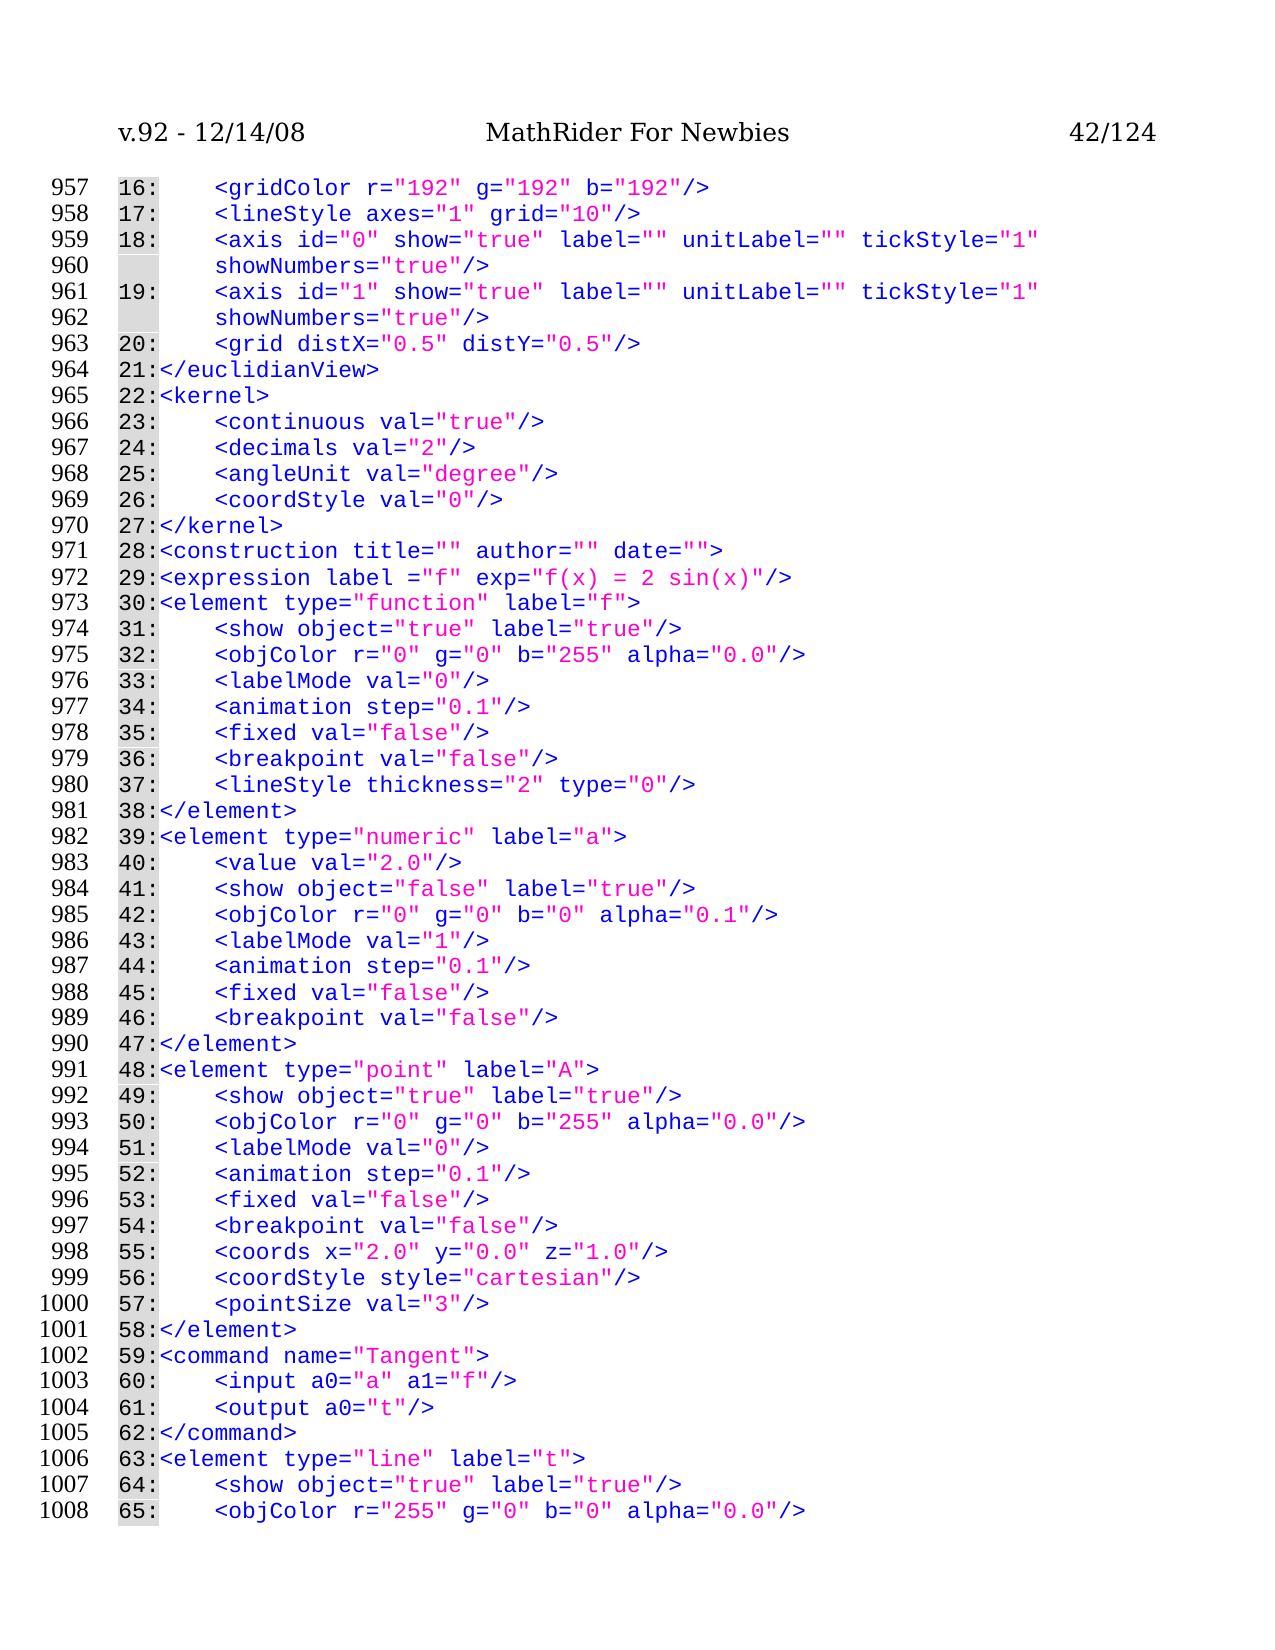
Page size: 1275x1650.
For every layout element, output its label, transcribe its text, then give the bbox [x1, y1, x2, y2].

text 17: <lineStyle axes="1" grid="10"/> [118, 203, 1157, 229]
text 25: <angleUnit val="degree"/> [118, 462, 1157, 488]
text showNumbers="true"/> [118, 306, 1157, 332]
text 62:</command> [118, 1422, 1157, 1448]
text 27:</kernel> [118, 514, 1157, 540]
text 30:<element type="function" label="f"> [118, 592, 1157, 618]
text 64: <show object="true" label="true"/> [118, 1474, 1157, 1499]
text 57: <pointSize val="3"/> [118, 1292, 1157, 1318]
text 52: <animation step="0.1"/> [118, 1162, 1157, 1188]
text 63:<element type="line" label="t"> [118, 1448, 1157, 1474]
text 35: <fixed val="false"/> [118, 721, 1157, 747]
text 50: <objColor r="0" g="0" b="255" alpha="0.0"/> [118, 1111, 1157, 1136]
text 59:<command name="Tangent"> [118, 1344, 1157, 1370]
text 32: <objColor r="0" g="0" b="255" alpha="0.0"/> [118, 644, 1157, 669]
text showNumbers="true"/> [118, 254, 1157, 281]
text 42: <objColor r="0" g="0" b="0" alpha="0.1"/> [118, 903, 1157, 929]
text 65: <objColor r="255" g="0" b="0" alpha="0.0"/> [118, 1499, 1157, 1526]
text 24: <decimals val="2"/> [118, 436, 1157, 462]
text 47:</element> [118, 1033, 1157, 1059]
text 45: <fixed val="false"/> [118, 981, 1157, 1007]
text 18: <axis id="0" show="true" label="" unitLabel="" tickStyle="1" [118, 229, 1157, 254]
text 31: <show object="true" label="true"/> [118, 618, 1157, 644]
text 51: <labelMode val="0"/> [118, 1136, 1157, 1162]
text 58:</element> [118, 1318, 1157, 1344]
text 33: <labelMode val="0"/> [118, 669, 1157, 696]
text 29:<expression label ="f" exp="f(x) = 2 sin(x)"/> [118, 566, 1157, 592]
text 39:<element type="numeric" label="a"> [118, 825, 1157, 851]
text 36: <breakpoint val="false"/> [118, 747, 1157, 773]
text 53: <fixed val="false"/> [118, 1188, 1157, 1214]
text 43: <labelMode val="1"/> [118, 929, 1157, 955]
text 34: <animation step="0.1"/> [118, 696, 1157, 721]
text 40: <value val="2.0"/> [118, 851, 1157, 877]
text 20: <grid distX="0.5" distY="0.5"/> [118, 332, 1157, 358]
text 16: <gridColor r="192" g="192" b="192"/> [118, 177, 1157, 203]
text 37: <lineStyle thickness="2" type="0"/> [118, 773, 1157, 799]
text 23: <continuous val="true"/> [118, 410, 1157, 436]
text 26: <coordStyle val="0"/> [118, 488, 1157, 514]
text 55: <coords x="2.0" y="0.0" z="1.0"/> [118, 1240, 1157, 1266]
text 54: <breakpoint val="false"/> [118, 1214, 1157, 1240]
text 22:<kernel> [118, 384, 1157, 410]
text 61: <output a0="t"/> [118, 1396, 1157, 1422]
text 60: <input a0="a" a1="f"/> [118, 1370, 1157, 1396]
text 19: <axis id="1" show="true" label="" unitLabel="" tickStyle="1" [118, 281, 1157, 306]
text 44: <animation step="0.1"/> [118, 955, 1157, 981]
text 49: <show object="true" label="true"/> [118, 1084, 1157, 1111]
text 56: <coordStyle style="cartesian"/> [118, 1266, 1157, 1292]
text 41: <show object="false" label="true"/> [118, 877, 1157, 903]
text 48:<element type="point" label="A"> [118, 1059, 1157, 1084]
text 21:</euclidianView> [118, 358, 1157, 384]
text 28:<construction title="" author="" date=""> [118, 540, 1157, 566]
text 46: <breakpoint val="false"/> [118, 1007, 1157, 1033]
text 38:</element> [118, 799, 1157, 825]
